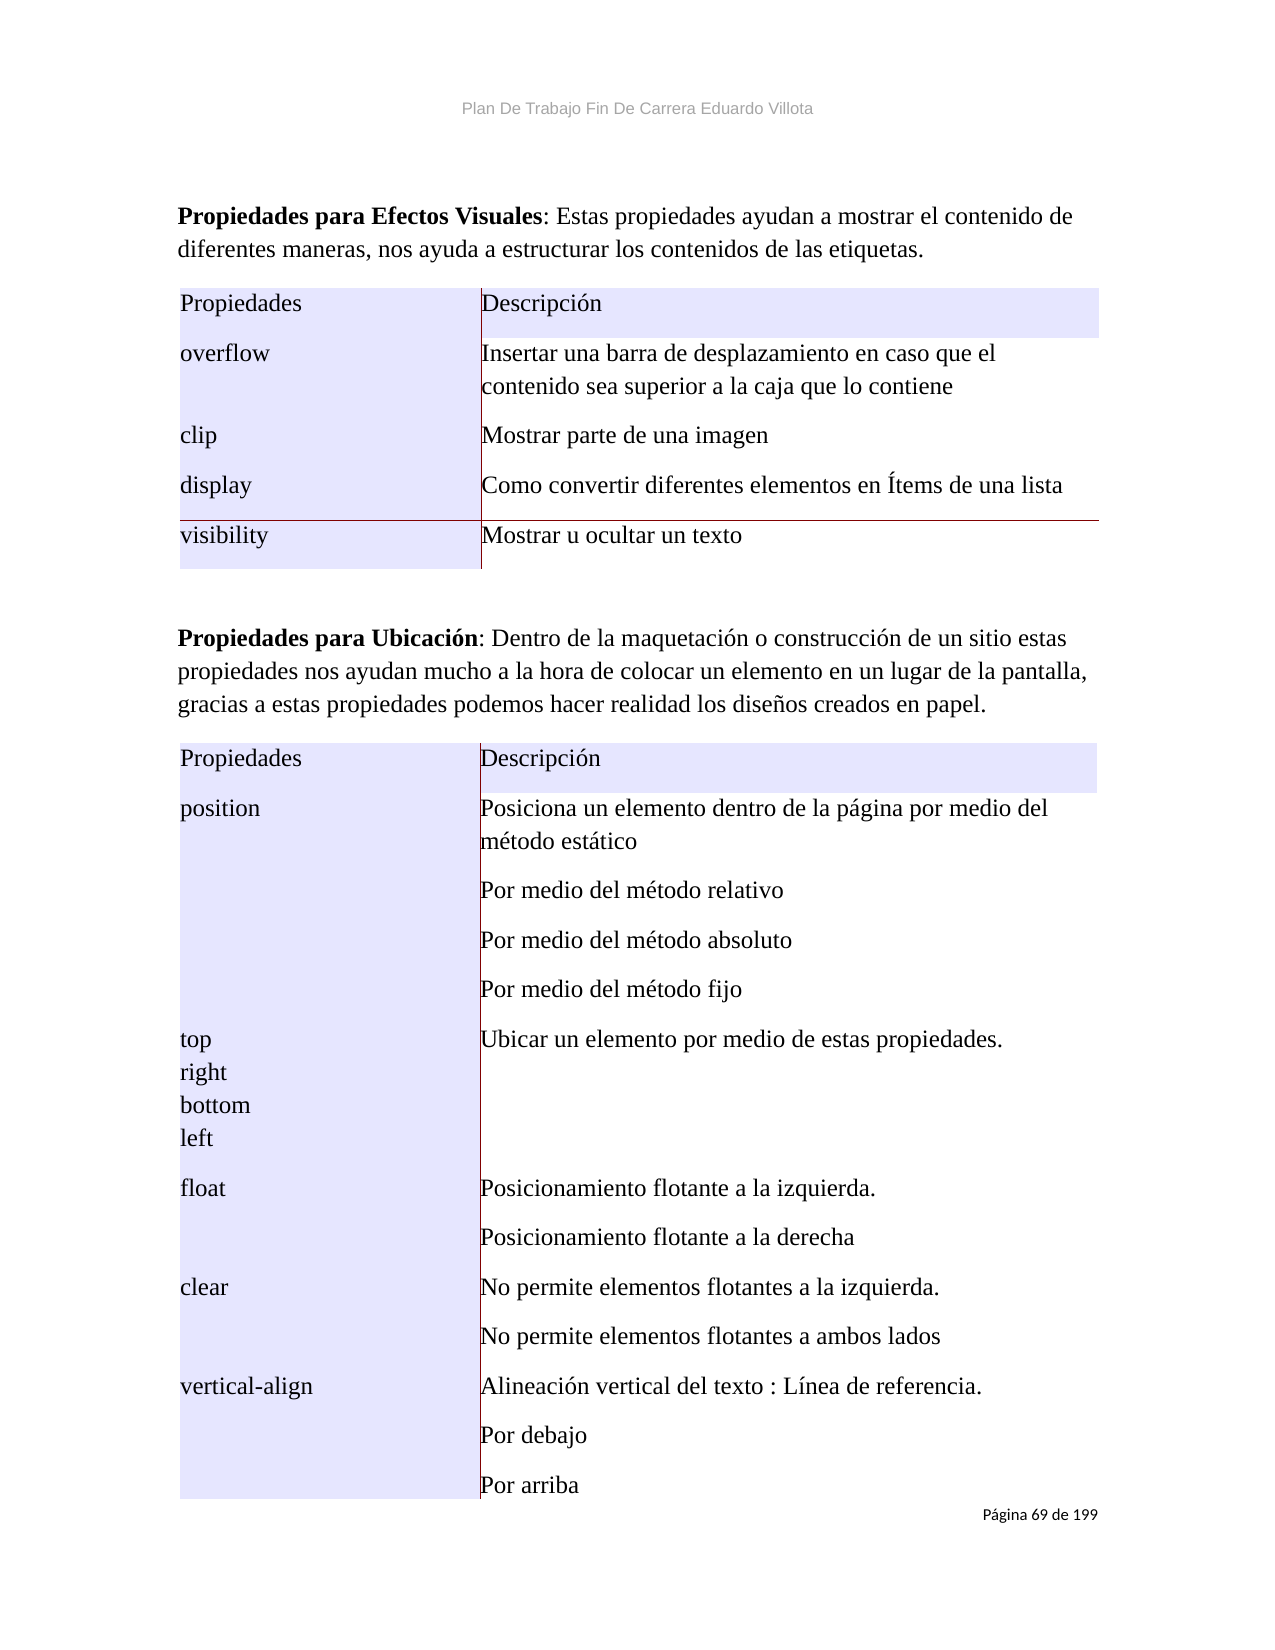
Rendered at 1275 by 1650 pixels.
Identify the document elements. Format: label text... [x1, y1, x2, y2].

table_cell top right bottom left [180, 1024, 480, 1173]
table_cell vertical-align [180, 1371, 480, 1499]
table_cell overflow [180, 338, 481, 421]
table_cell Por debajo [481, 1421, 1097, 1470]
table_cell Por medio del método fijo [481, 975, 1097, 1024]
table_cell Posicionamiento flotante a la derecha [481, 1222, 1097, 1272]
table_cell Mostrar parte de una imagen [482, 421, 1099, 470]
text Propiedades para Ubicación: Dentro de la maquetación o construcción de un sitio estas propiedades nos ayudan mucho a la hora de colocar un elemento en un lugar de la pantalla, gracias a estas propiedades podemos hacer realidad los diseños creados en papel. [177, 623, 1098, 718]
table_cell Por medio del método absoluto [481, 925, 1097, 974]
table_cell position [180, 793, 480, 1024]
table_cell No permite elementos flotantes a la izquierda. [481, 1272, 1097, 1321]
table_header Descripción [481, 743, 1097, 793]
table_cell float [180, 1173, 480, 1272]
table_cell No permite elementos flotantes a ambos lados [481, 1321, 1097, 1371]
text Propiedades para Efectos Visuales: Estas propiedades ayudan a mostrar el contenido de diferentes maneras, nos ayuda a estructurar los contenidos de las etiquetas. [177, 201, 1098, 263]
table_cell Posicionamiento flotante a la izquierda. [481, 1173, 1097, 1222]
table_cell visibility [180, 521, 481, 569]
table_header Propiedades [180, 743, 480, 793]
table_cell display [180, 470, 481, 520]
table_cell Por arriba [481, 1470, 1097, 1499]
table_header Descripción [482, 288, 1099, 338]
table_cell Por medio del método relativo [481, 875, 1097, 925]
table_cell Mostrar u ocultar un texto [482, 521, 1099, 569]
table_cell Posiciona un elemento dentro de la página por medio del método estático [481, 793, 1097, 875]
table_cell Ubicar un elemento por medio de estas propiedades. [481, 1024, 1097, 1173]
table_cell Como convertir diferentes elementos en Ítems de una lista [482, 470, 1099, 520]
table_cell Alineación vertical del texto : Línea de referencia. [481, 1371, 1097, 1421]
table_cell clip [180, 421, 481, 470]
table_header Propiedades [180, 288, 481, 338]
table_cell Insertar una barra de desplazamiento en caso que el contenido sea superior a la caja que lo contiene [482, 338, 1099, 421]
table_cell clear [180, 1272, 480, 1371]
